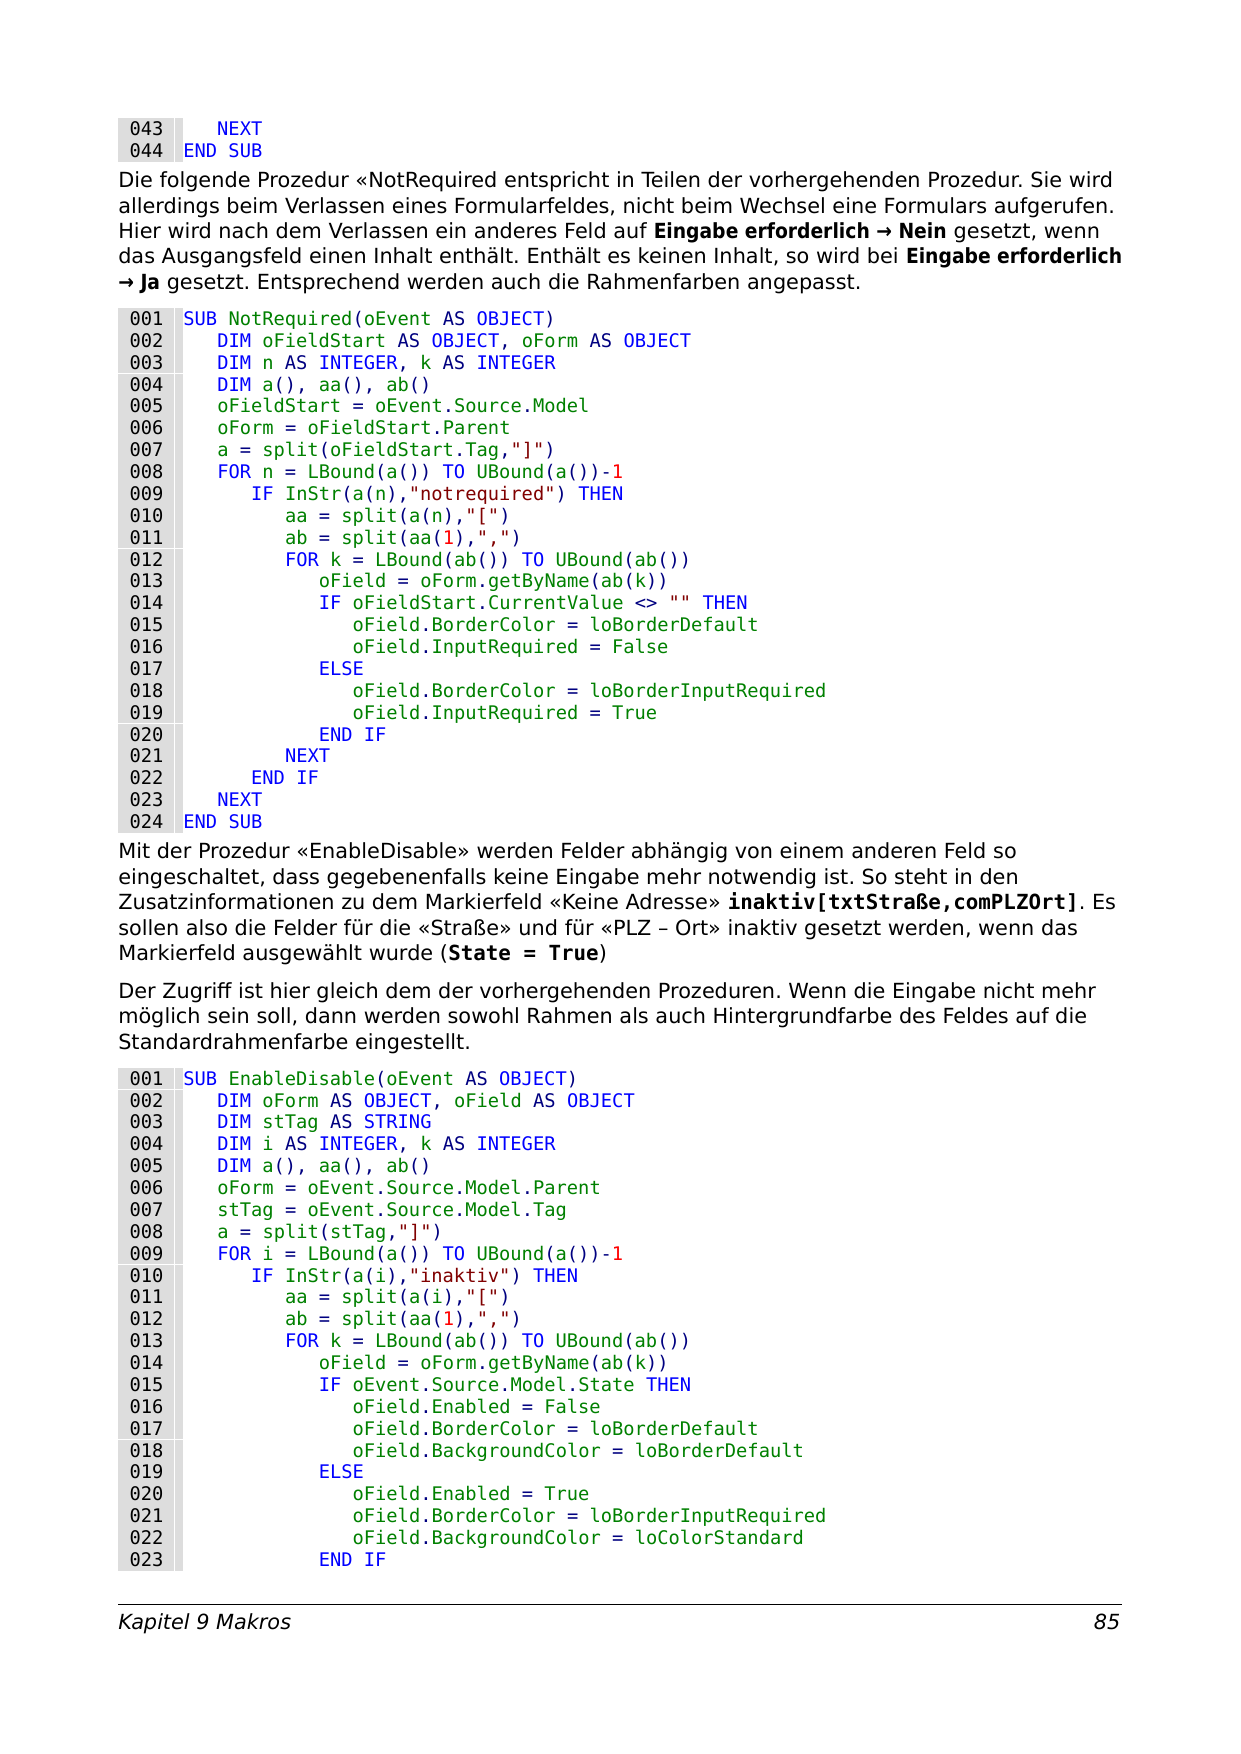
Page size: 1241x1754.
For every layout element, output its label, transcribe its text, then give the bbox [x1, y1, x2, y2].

list ELSE [183, 1461, 1122, 1483]
list oField = oForm.getByName(ab(k)) [183, 1352, 1122, 1374]
list IF oFieldStart.CurrentValue <> "" THEN [183, 592, 1122, 614]
list END IF [118, 723, 1122, 745]
list DIM stTag AS STRING [183, 1111, 1122, 1133]
list oField.BorderColor = loBorderInputRequired [183, 1505, 1122, 1527]
list FOR k = LBound(ab()) TO UBound(ab()) [183, 1330, 1122, 1352]
list oForm = oEvent.Source.Model.Parent [183, 1177, 1122, 1199]
list aa = split(a(i),"[") [183, 1286, 1122, 1308]
list aa = split(a(n),"[") [183, 505, 1122, 527]
list END SUB [183, 140, 1122, 162]
list ab = split(aa(1),",") [183, 527, 1122, 548]
list DIM oFieldStart AS OBJECT, oForm AS OBJECT [183, 330, 1122, 352]
list FOR k = LBound(ab()) TO UBound(ab()) [118, 548, 1122, 570]
list a = split(oFieldStart.Tag,"]") [183, 439, 1122, 461]
list FOR n = LBound(a()) TO UBound(a())-1 [183, 461, 1122, 483]
list IF oEvent.Source.Model.State THEN [183, 1374, 1122, 1396]
list oField.InputRequired = True [183, 702, 1122, 723]
list FOR i = LBound(a()) TO UBound(a())-1 [183, 1243, 1122, 1264]
list ab = split(aa(1),",") [183, 1308, 1122, 1330]
list NEXT [183, 745, 1122, 767]
text Mit der Prozedur «EnableDisable» werden Felder abhängig von einem anderen Feld so eingeschaltet, dass gegebenenfalls keine Eingabe mehr notwendig ist. So steht in den Zusatzinformationen zu dem Markierfeld «Keine Adresse» inaktiv[txtStraße,comPLZOrt]. Es sollen also die Felder für die «Straße» und für «PLZ – Ort» inaktiv gesetzt werden, wenn das Markierfeld ausgewählt wurde (State = True) [118, 839, 1122, 965]
list DIM i AS INTEGER, k AS INTEGER [183, 1133, 1122, 1155]
list oField.Enabled = False [183, 1396, 1122, 1418]
list oField.BorderColor = loBorderInputRequired [183, 680, 1122, 702]
list END IF [183, 767, 1122, 789]
list NEXT [183, 118, 1122, 140]
list DIM a(), aa(), ab() [183, 1155, 1122, 1177]
list oForm = oFieldStart.Parent [183, 417, 1122, 439]
text Die folgende Prozedur «NotRequired entspricht in Teilen der vorhergehenden Prozedur. Sie wird allerdings beim Verlassen eines Formularfeldes, nicht beim Wechsel eine Formulars aufgerufen. Hier wird nach dem Verlassen ein anderes Feld auf Eingabe erforderlich → Nein gesetzt, wenn das Ausgangsfeld einen Inhalt enthält. Enthält es keinen Inhalt, so wird bei Eingabe erforderlich → Ja gesetzt. Entsprechend werden auch die Rahmenfarben angepasst. [118, 168, 1122, 294]
list oField.BorderColor = loBorderDefault [183, 1418, 1122, 1439]
list DIM a(), aa(), ab() [118, 373, 1122, 395]
list oField.Enabled = True [183, 1483, 1122, 1505]
list oField = oForm.getByName(ab(k)) [183, 570, 1122, 592]
list END IF [183, 1549, 1122, 1571]
list ELSE [183, 658, 1122, 680]
list oFieldStart = oEvent.Source.Model [183, 395, 1122, 417]
list IF InStr(a(i),"inaktiv") THEN [118, 1264, 1122, 1286]
list END SUB [183, 811, 1122, 833]
list a = split(stTag,"]") [183, 1221, 1122, 1243]
text Der Zugriff ist hier gleich dem der vorhergehenden Prozeduren. Wenn die Eingabe nicht mehr möglich sein soll, dann werden sowohl Rahmen als auch Hintergrundfarbe des Feldes auf die Standardrahmenfarbe eingestellt. [118, 979, 1122, 1054]
list IF InStr(a(n),"notrequired") THEN [183, 483, 1122, 505]
list SUB EnableDisable(oEvent AS OBJECT) [183, 1068, 1122, 1089]
list oField.BackgroundColor = loColorStandard [183, 1527, 1122, 1549]
list oField.InputRequired = False [183, 636, 1122, 658]
list oField.BorderColor = loBorderDefault [183, 614, 1122, 636]
list oField.BackgroundColor = loBorderDefault [118, 1439, 1122, 1461]
list DIM n AS INTEGER, k AS INTEGER [183, 352, 1122, 373]
list stTag = oEvent.Source.Model.Tag [183, 1199, 1122, 1221]
list DIM oForm AS OBJECT, oField AS OBJECT [118, 1089, 1122, 1111]
list NEXT [183, 789, 1122, 811]
list SUB NotRequired(oEvent AS OBJECT) [183, 308, 1122, 330]
